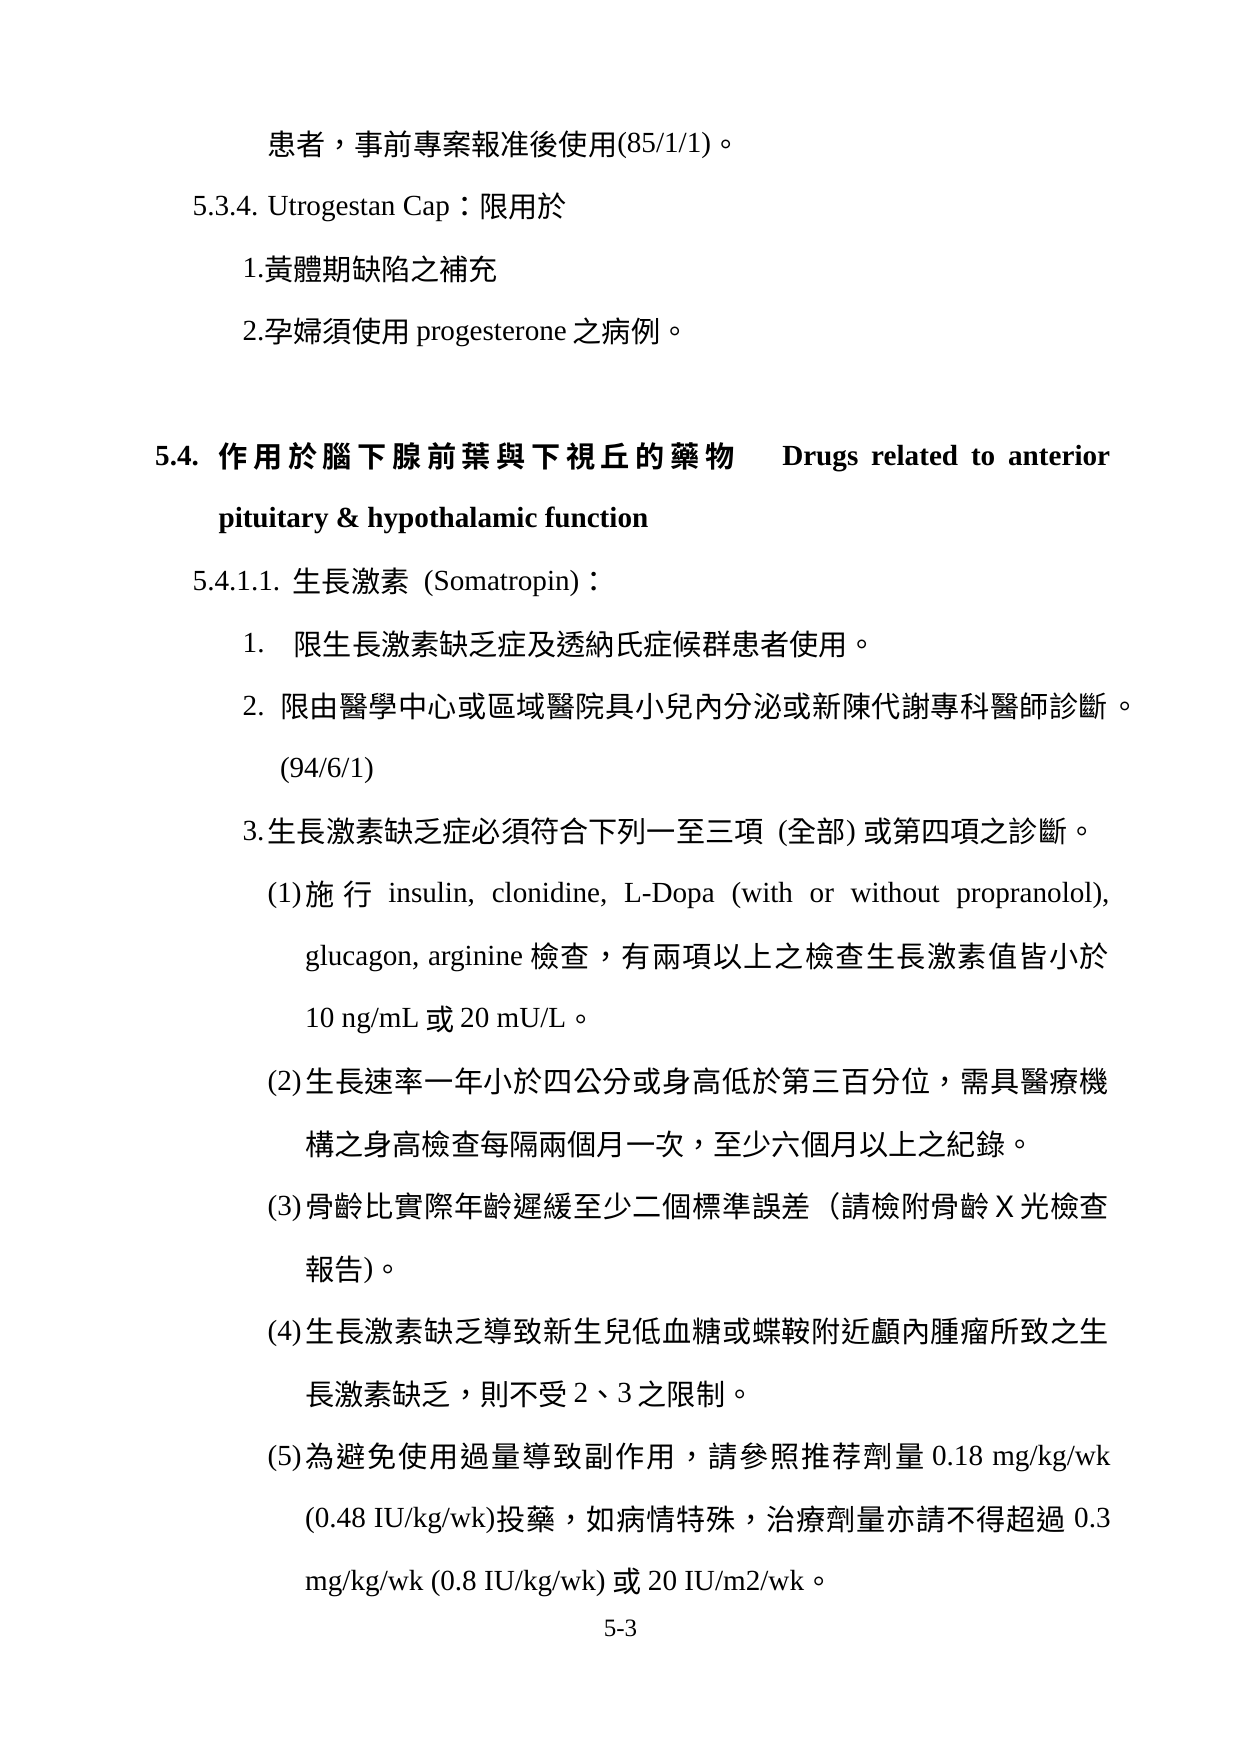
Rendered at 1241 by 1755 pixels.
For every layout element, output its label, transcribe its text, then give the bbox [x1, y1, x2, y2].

text 5.4.1.1. 生長激素 (Somatropin)： [192, 538, 1110, 601]
text (3) 骨齡比實際年齡遲緩至少二個標準誤差（請檢附骨齡Ｘ光檢查報告)。 [267, 1163, 1110, 1288]
text (1) 施行insulin, clonidine, L-Dopa (with or without propranolol), glucagon, arginine檢查，有兩項以上之檢查生長激素值皆小於10 ng/mL或20 mU/L。 [267, 851, 1110, 1038]
text 2. 孕婦須使用progesterone之病例。 [235, 288, 1110, 351]
text 患者，事前專案報准後使用(85/1/1)。 [192, 101, 1110, 163]
text 5.3.4. Utrogestan Cap：限用於 [192, 163, 1110, 226]
text 1. 黃體期缺陷之補充 [235, 226, 1110, 288]
text 3. 生長激素缺乏症必須符合下列一至三項 (全部) 或第四項之診斷。 [235, 788, 1110, 851]
text (4) 生長激素缺乏導致新生兒低血糖或蝶鞍附近顱內腫瘤所致之生長激素缺乏，則不受2、3之限制。 [267, 1288, 1110, 1413]
subtitle 5.4. 作用於腦下腺前葉與下視丘的藥物 Drugs related to anterior pituitary & hypothalamic function [155, 413, 1110, 538]
text 2. 限由醫學中心或區域醫院具小兒內分泌或新陳代謝專科醫師診斷。(94/6/1) [242, 663, 1110, 788]
text 1. 限生長激素缺乏症及透納氏症候群患者使用。 [242, 601, 1110, 663]
text (2) 生長速率一年小於四公分或身高低於第三百分位，需具醫療機構之身高檢查每隔兩個月一次，至少六個月以上之紀錄。 [267, 1038, 1110, 1163]
text (5) 為避免使用過量導致副作用，請參照推荐劑量0.18 mg/kg/wk (0.48 IU/kg/wk)投藥，如病情特殊，治療劑量亦請不得超過0.3 mg/kg/wk (0.8 IU/kg/wk) 或20 IU/m2/wk。 [267, 1413, 1110, 1601]
